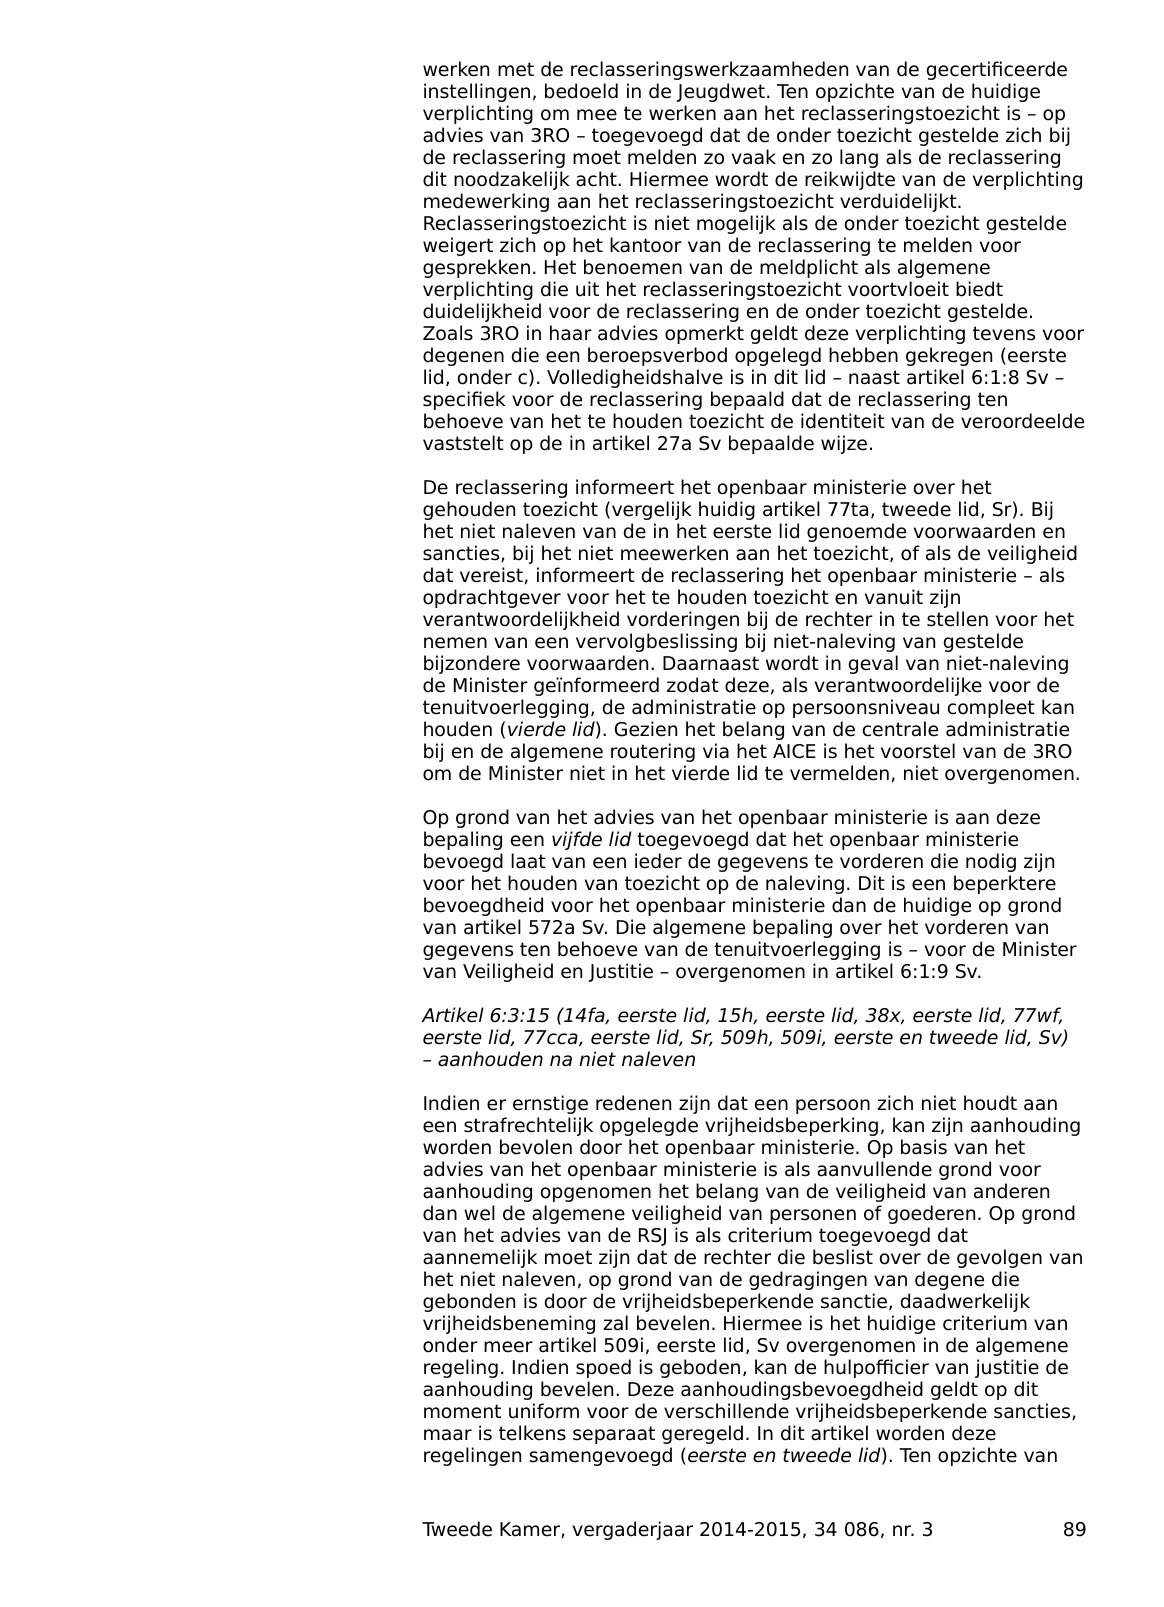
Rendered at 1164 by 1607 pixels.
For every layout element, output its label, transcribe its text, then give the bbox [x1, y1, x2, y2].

text Op grond van het advies van het openbaar ministerie is aan deze bepaling een vijfde lid toegevoegd dat het openbaar ministerie bevoegd laat van een ieder de gegevens te vorderen die nodig zijn voor het houden van toezicht op de naleving. Dit is een beperktere bevoegdheid voor het openbaar ministerie dan de huidige op grond van artikel 572a Sv. Die algemene bepaling over het vorderen van gegevens ten behoeve van de tenuitvoerlegging is – voor de Minister van Veiligheid en Justitie – overgenomen in artikel 6:1:9 Sv. [422, 807, 1087, 983]
text werken met de reclasseringswerkzaamheden van de gecertificeerde instellingen, bedoeld in de Jeugdwet. Ten opzichte van de huidige verplichting om mee te werken aan het reclasseringstoezicht is – op advies van 3RO – toegevoegd dat de onder toezicht gestelde zich bij de reclassering moet melden zo vaak en zo lang als de reclassering dit noodzakelijk acht. Hiermee wordt de reikwijdte van de verplichting medewerking aan het reclasseringstoezicht verduidelijkt. Reclasseringstoezicht is niet mogelijk als de onder toezicht gestelde weigert zich op het kantoor van de reclassering te melden voor gesprekken. Het benoemen van de meldplicht als algemene verplichting die uit het reclasseringstoezicht voortvloeit biedt duidelijkheid voor de reclassering en de onder toezicht gestelde. Zoals 3RO in haar advies opmerkt geldt deze verplichting tevens voor degenen die een beroepsverbod opgelegd hebben gekregen (eerste lid, onder c). Volledigheidshalve is in dit lid – naast artikel 6:1:8 Sv – specifiek voor de reclassering bepaald dat de reclassering ten behoeve van het te houden toezicht de identiteit van de veroordeelde vaststelt op de in artikel 27a Sv bepaalde wijze. [422, 59, 1087, 455]
subtitle Artikel 6:3:15 (14fa, eerste lid, 15h, eerste lid, 38x, eerste lid, 77wf, eerste lid, 77cca, eerste lid, Sr, 509h, 509i, eerste en tweede lid, Sv) – aanhouden na niet naleven [422, 1005, 1087, 1071]
text De reclassering informeert het openbaar ministerie over het gehouden toezicht (vergelijk huidig artikel 77ta, tweede lid, Sr). Bij het niet naleven van de in het eerste lid genoemde voorwaarden en sancties, bij het niet meewerken aan het toezicht, of als de veiligheid dat vereist, informeert de reclassering het openbaar ministerie – als opdrachtgever voor het te houden toezicht en vanuit zijn verantwoordelijkheid vorderingen bij de rechter in te stellen voor het nemen van een vervolgbeslissing bij niet-naleving van gestelde bijzondere voorwaarden. Daarnaast wordt in geval van niet-naleving de Minister geïnformeerd zodat deze, als verantwoordelijke voor de tenuitvoerlegging, de administratie op persoonsniveau compleet kan houden (vierde lid). Gezien het belang van de centrale administratie bij en de algemene routering via het AICE is het voorstel van de 3RO om de Minister niet in het vierde lid te vermelden, niet overgenomen. [422, 477, 1087, 784]
text Indien er ernstige redenen zijn dat een persoon zich niet houdt aan een strafrechtelijk opgelegde vrijheidsbeperking, kan zijn aanhouding worden bevolen door het openbaar ministerie. Op basis van het advies van het openbaar ministerie is als aanvullende grond voor aanhouding opgenomen het belang van de veiligheid van anderen dan wel de algemene veiligheid van personen of goederen. Op grond van het advies van de RSJ is als criterium toegevoegd dat aannemelijk moet zijn dat de rechter die beslist over de gevolgen van het niet naleven, op grond van de gedragingen van degene die gebonden is door de vrijheidsbeperkende sanctie, daadwerkelijk vrijheidsbeneming zal bevelen. Hiermee is het huidige criterium van onder meer artikel 509i, eerste lid, Sv overgenomen in de algemene regeling. Indien spoed is geboden, kan de hulpofficier van justitie de aanhouding bevelen. Deze aanhoudingsbevoegdheid geldt op dit moment uniform voor de verschillende vrijheidsbeperkende sancties, maar is telkens separaat geregeld. In dit artikel worden deze regelingen samengevoegd (eerste en tweede lid). Ten opzichte van [422, 1093, 1087, 1467]
